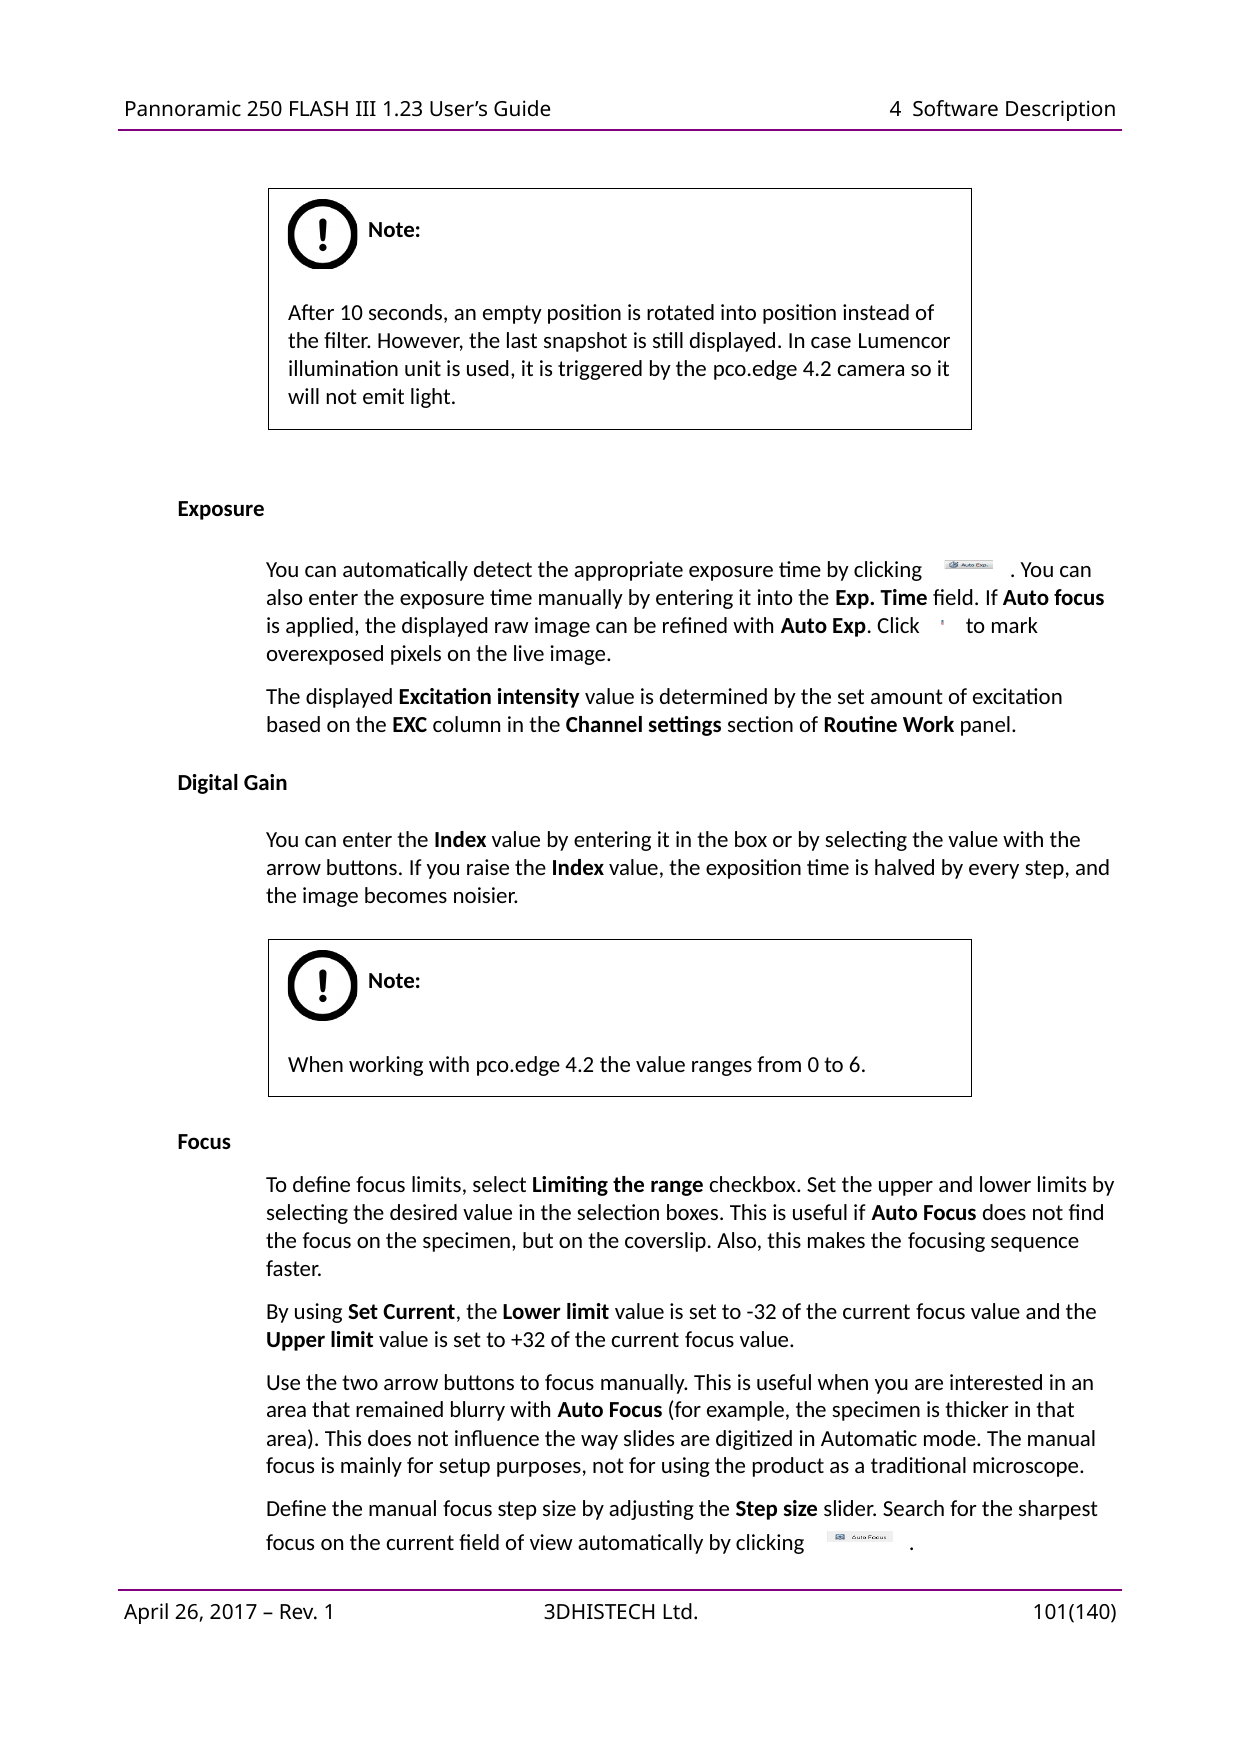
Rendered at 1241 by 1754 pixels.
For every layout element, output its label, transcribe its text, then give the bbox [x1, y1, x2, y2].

text Use the two arrow buttons to focus manually. This is useful when you are interested in an area that remained blurry with Auto Focus (for example, the specimen is thicker in that area). This does not influence the way slides are digitized in Automatic mode. The manual focus is mainly for setup purposes, not for using the product as a traditional microscope. [266, 1368, 1122, 1480]
text When working with pco.edge 4.2 the value ranges from 0 to 6. [269, 1038, 971, 1096]
text Note: [269, 189, 971, 269]
text To define focus limits, select Limiting the range checkbox. Set the upper and lower limits by selecting the desired value in the selection boxes. This is useful if Auto Focus does not find the focus on the specimen, but on the coverslip. Also, this makes the focusing sequence faster. [266, 1170, 1122, 1282]
text Note: [269, 940, 971, 1020]
text Focus [177, 1127, 1122, 1155]
text After 10 seconds, an empty position is rotated into position instead of the filter. However, the last snapshot is still displayed. In case Lumencor illumination unit is used, it is triggered by the pco.edge 4.2 camera so it will not emit light. [269, 287, 971, 429]
text Digital Gain [177, 768, 1122, 796]
text Exposure [177, 494, 1122, 522]
text By using Set Current, the Lower limit value is set to -32 of the current focus value and the Upper limit value is set to +32 of the current focus value. [266, 1297, 1122, 1353]
text You can automatically detect the appropriate exposure time by clicking . You can also enter the exposure time manually by entering it into the Exp. Time field. If Auto focus is applied, the displayed raw image can be refined with Auto Exp. Click to mark overexposed pixels on the live image. [266, 552, 1122, 667]
text You can enter the Index value by entering it in the box or by selecting the value with the arrow buttons. If you raise the Index value, the exposition time is halved by every step, and the image becomes noisier. [266, 825, 1122, 909]
text Define the manual focus step size by adjusting the Step size slider. Search for the sharpest focus on the current field of view automatically by clicking . [266, 1494, 1122, 1557]
text The displayed Excitation intensity value is determined by the set amount of excitation based on the EXC column in the Channel settings section of Routine Work panel. [266, 682, 1122, 738]
